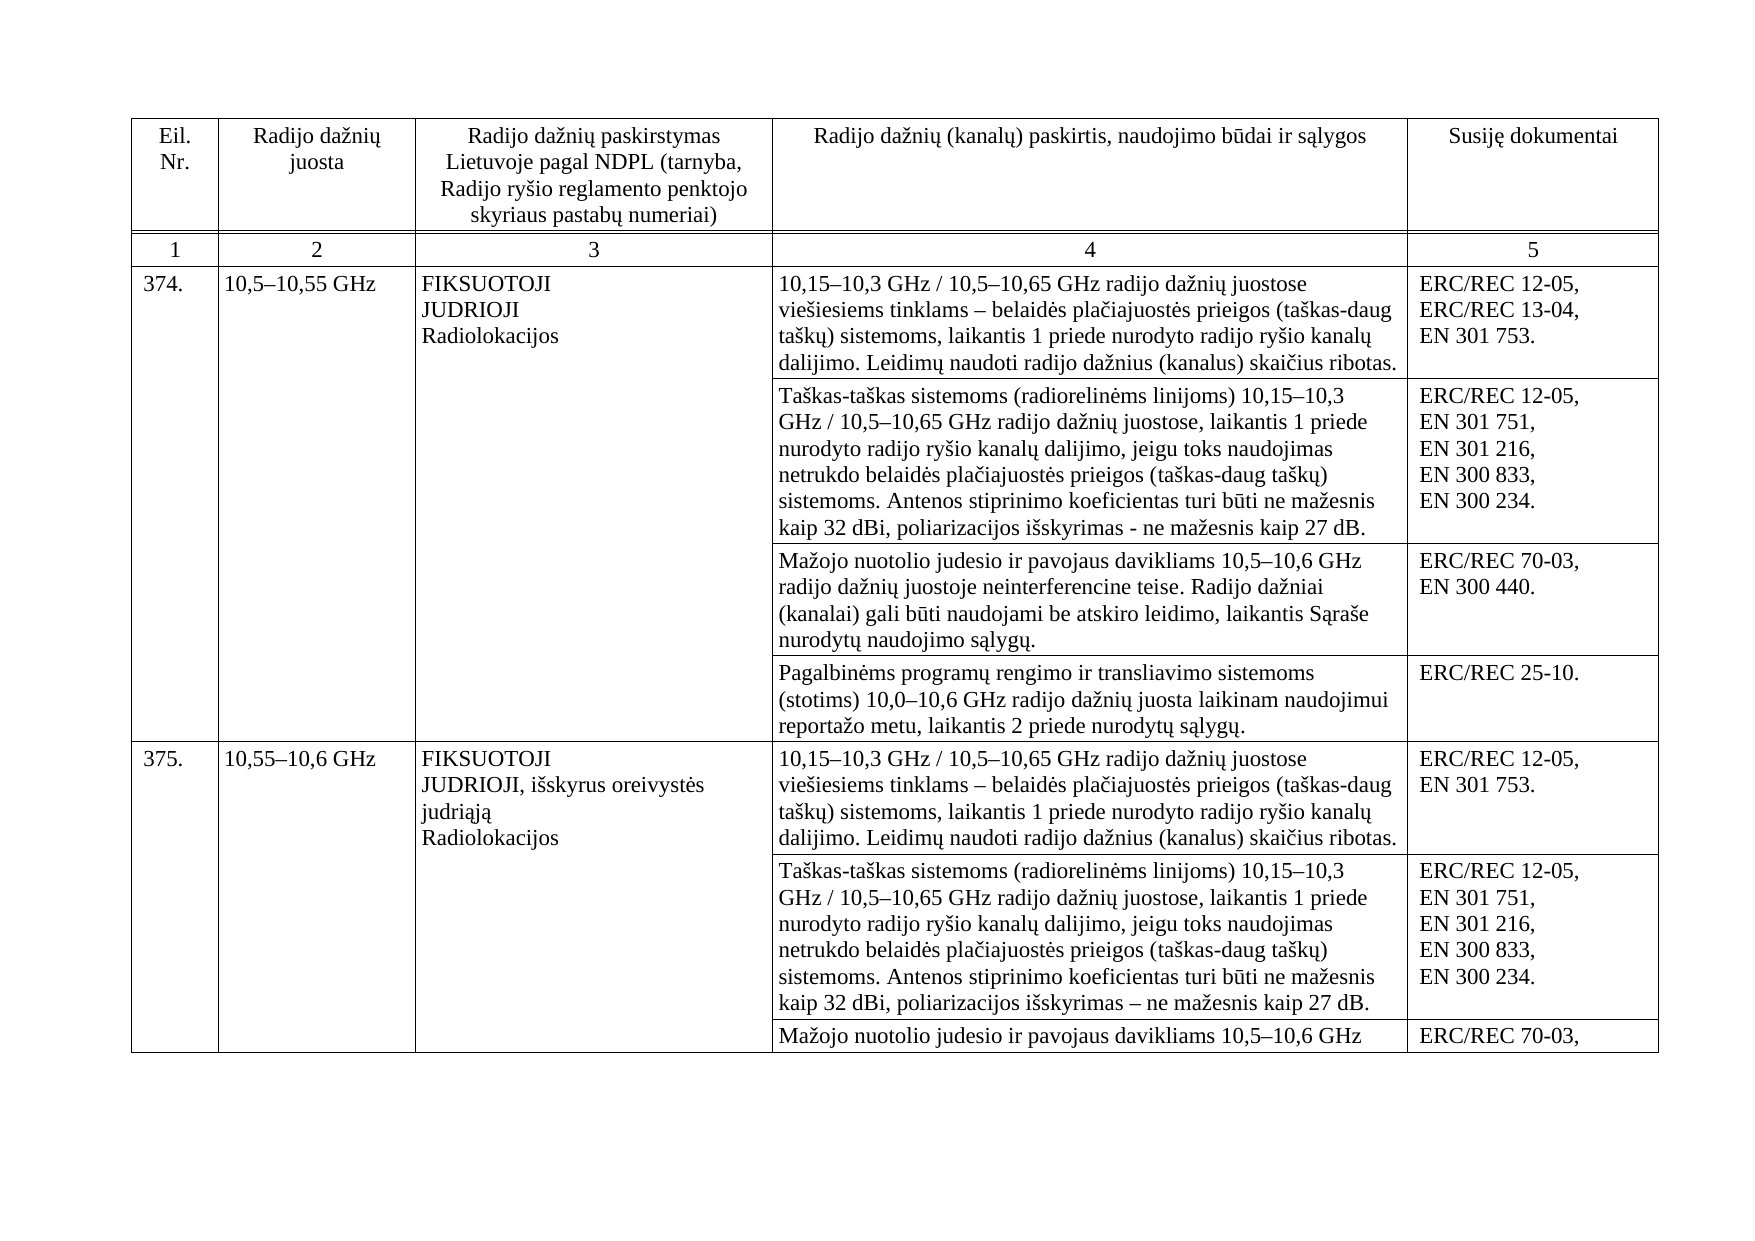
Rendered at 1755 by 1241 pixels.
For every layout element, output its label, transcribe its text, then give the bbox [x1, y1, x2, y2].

table_header Susiję dokumentai [1408, 119, 1658, 230]
table_cell Pagalbinėms programų rengimo ir transliavimo sistemoms (stotims) 10,0–10,6 GHz radijo dažnių juosta laikinam naudojimui reportažo metu, laikantis 2 priede nurodytų sąlygų. [773, 656, 1407, 741]
table_cell ERC/REC 12-05, EN 301 751, EN 301 216, EN 300 833, EN 300 234. [1408, 855, 1658, 1018]
table_cell ERC/REC 12-05, EN 301 751, EN 301 216, EN 300 833, EN 300 234. [1408, 379, 1658, 543]
table_header Radijo dažnių juosta [219, 119, 415, 230]
table_cell 374. [132, 267, 218, 741]
table_cell Mažojo nuotolio judesio ir pavojaus davikliams 10,5–10,6 GHz [773, 1020, 1407, 1052]
table_cell 10,15–10,3 GHz / 10,5–10,65 GHz radijo dažnių juostose viešiesiems tinklams – belaidės plačiajuostės prieigos (taškas-daug taškų) sistemoms, laikantis 1 priede nurodyto radijo ryšio kanalų dalijimo. Leidimų naudoti radijo dažnius (kanalus) skaičius ribotas. [773, 742, 1407, 853]
table_cell FIKSUOTOJI JUDRIOJI, išskyrus oreivystės judriąją Radiolokacijos [416, 742, 772, 1052]
table_cell 10,55–10,6 GHz [219, 742, 415, 1052]
table_cell 4 [773, 234, 1407, 266]
table_header Radijo dažnių paskirstymas Lietuvoje pagal NDPL (tarnyba, Radijo ryšio reglamento penktojo skyriaus pastabų numeriai) [416, 119, 772, 230]
table_cell ERC/REC 70-03, EN 300 440. [1408, 544, 1658, 655]
table_cell 10,15–10,3 GHz / 10,5–10,65 GHz radijo dažnių juostose viešiesiems tinklams – belaidės plačiajuostės prieigos (taškas-daug taškų) sistemoms, laikantis 1 priede nurodyto radijo ryšio kanalų dalijimo. Leidimų naudoti radijo dažnius (kanalus) skaičius ribotas. [773, 267, 1407, 378]
table_header Radijo dažnių (kanalų) paskirtis, naudojimo būdai ir sąlygos [773, 119, 1407, 230]
table_cell 2 [219, 234, 415, 266]
table_cell Mažojo nuotolio judesio ir pavojaus davikliams 10,5–10,6 GHz radijo dažnių juostoje neinterferencine teise. Radijo dažniai (kanalai) gali būti naudojami be atskiro leidimo, laikantis Sąraše nurodytų naudojimo sąlygų. [773, 544, 1407, 655]
table_cell Taškas-taškas sistemoms (radiorelinėms linijoms) 10,15–10,3 GHz / 10,5–10,65 GHz radijo dažnių juostose, laikantis 1 priede nurodyto radijo ryšio kanalų dalijimo, jeigu toks naudojimas netrukdo belaidės plačiajuostės prieigos (taškas-daug taškų) sistemoms. Antenos stiprinimo koeficientas turi būti ne mažesnis kaip 32 dBi, poliarizacijos išskyrimas – ne mažesnis kaip 27 dB. [773, 855, 1407, 1018]
table_cell 375. [132, 742, 218, 1052]
table_cell Taškas-taškas sistemoms (radiorelinėms linijoms) 10,15–10,3 GHz / 10,5–10,65 GHz radijo dažnių juostose, laikantis 1 priede nurodyto radijo ryšio kanalų dalijimo, jeigu toks naudojimas netrukdo belaidės plačiajuostės prieigos (taškas-daug taškų) sistemoms. Antenos stiprinimo koeficientas turi būti ne mažesnis kaip 32 dBi, poliarizacijos išskyrimas - ne mažesnis kaip 27 dB. [773, 379, 1407, 543]
table_cell FIKSUOTOJI JUDRIOJI Radiolokacijos [416, 267, 772, 741]
table_cell 1 [132, 234, 218, 266]
table_cell 3 [416, 234, 772, 266]
table_cell ERC/REC 12-05, ERC/REC 13-04, EN 301 753. [1408, 267, 1658, 378]
table_cell 5 [1408, 234, 1658, 266]
table_cell ERC/REC 70-03, [1408, 1020, 1658, 1052]
table_header Eil. Nr. [132, 119, 218, 230]
table_cell ERC/REC 25-10. [1408, 656, 1658, 741]
table_cell 10,5–10,55 GHz [219, 267, 415, 741]
table_cell ERC/REC 12-05, EN 301 753. [1408, 742, 1658, 853]
